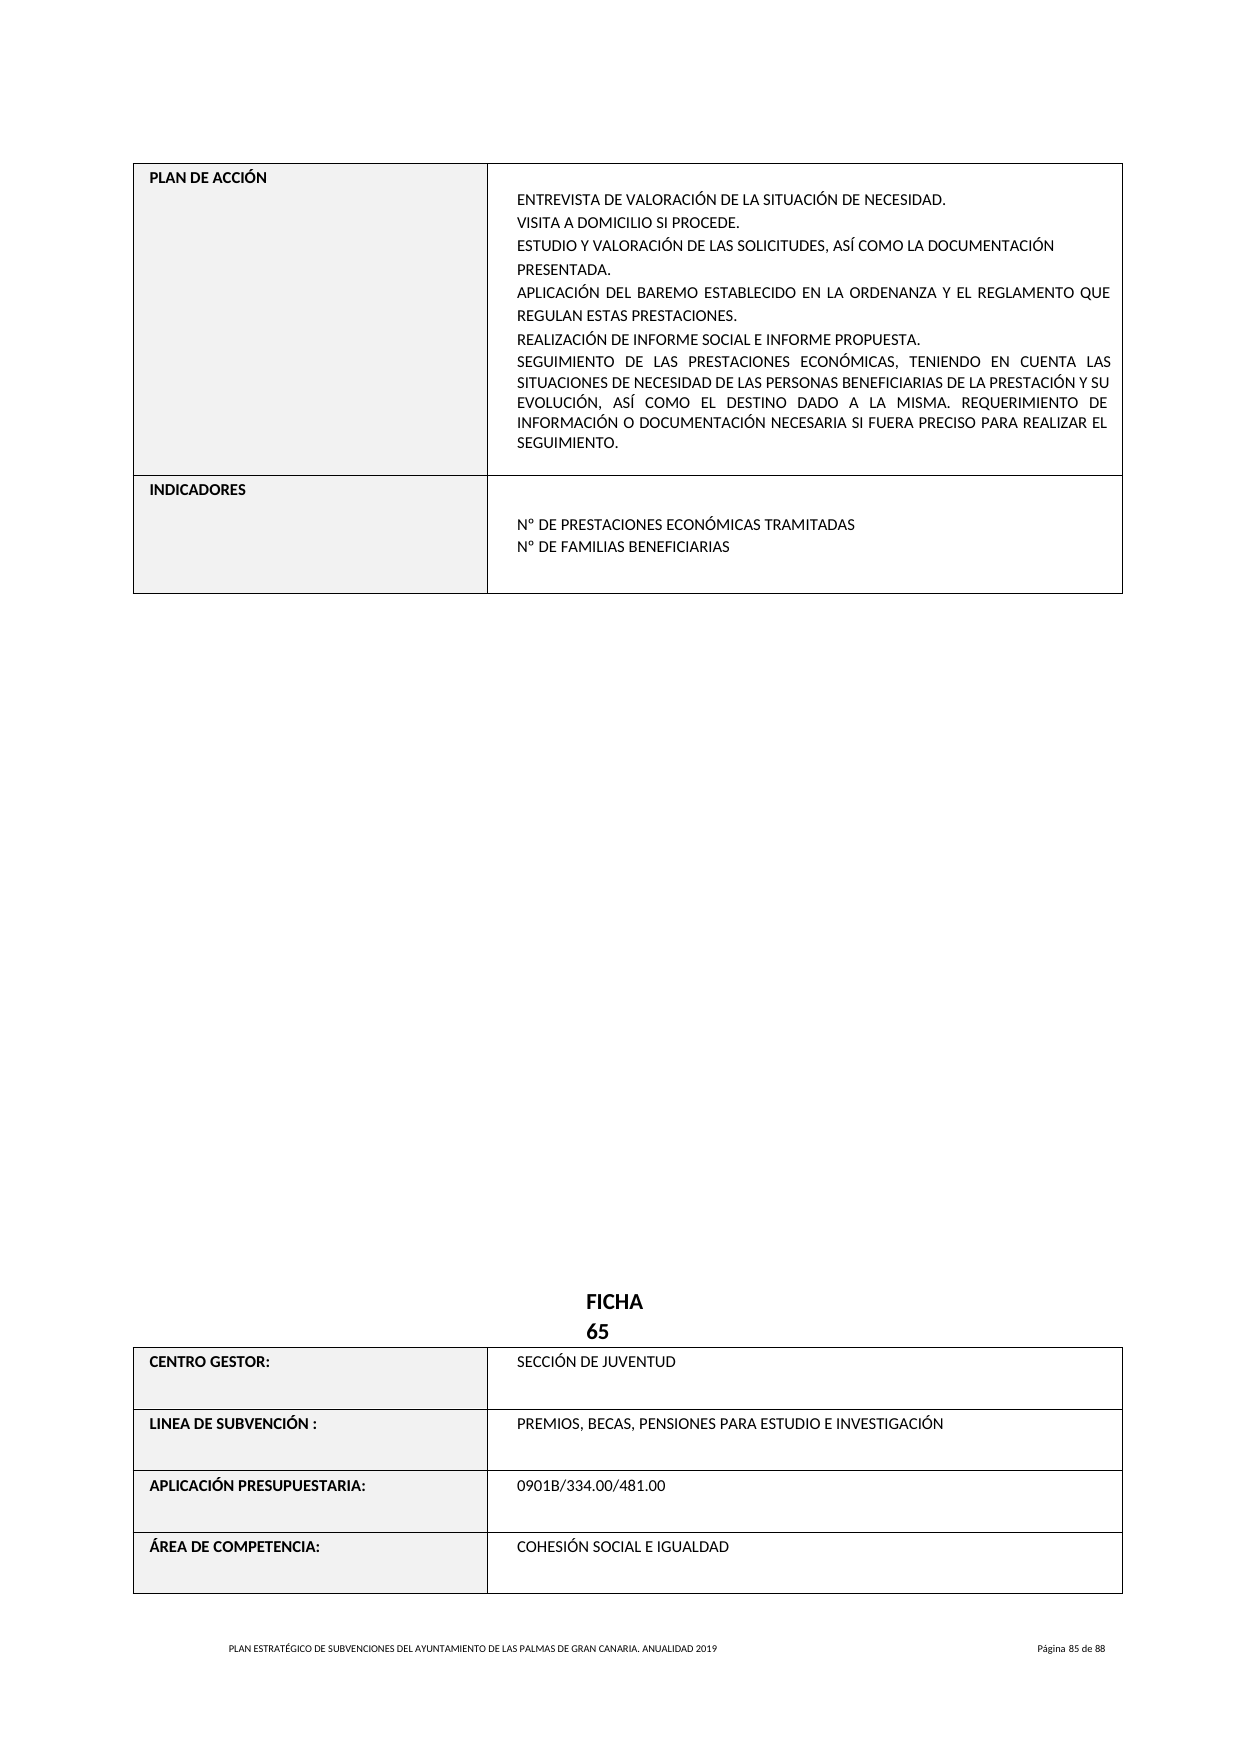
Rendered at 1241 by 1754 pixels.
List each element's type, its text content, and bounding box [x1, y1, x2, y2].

table_cell PREMIOS, BECAS, PENSIONES PARA ESTUDIO E INVESTIGACIÓN [488, 1410, 1122, 1470]
table_cell ENTREVISTA DE VALORACIÓN DE LA SITUACIÓN DE NECESIDAD. VISITA A DOMICILIO SI PROCEDE. ESTUDIO Y VALORACIÓN DE LAS SOLICITUDES, ASÍ COMO LA DOCUMENTACIÓN PRESENTADA. APLICACIÓN DEL BAREMO ESTABLECIDO EN LA ORDENANZA Y EL REGLAMENTO QUE REGULAN ESTAS PRESTACIONES. REALIZACIÓN DE INFORME SOCIAL E INFORME PROPUESTA. SEGUIMIENTO DE LAS PRESTACIONES ECONÓMICAS, TENIENDO EN CUENTA LAS SITUACIONES DE NECESIDAD DE LAS PERSONAS BENEFICIARIAS DE LA PRESTACIÓN Y SU EVOLUCIÓN, ASÍ COMO EL DESTINO DADO A LA MISMA. REQUERIMIENTO DE INFORMACIÓN O DOCUMENTACIÓN NECESARIA SI FUERA PRECISO PARA REALIZAR EL SEGUIMIENTO. [488, 164, 1122, 475]
table_header SECCIÓN DE JUVENTUD [488, 1348, 1122, 1408]
table_cell INDICADORES [134, 476, 487, 593]
table_cell COHESIÓN SOCIAL E IGUALDAD [488, 1533, 1122, 1593]
table_header CENTRO GESTOR: [134, 1348, 487, 1408]
table_cell 0901B/334.00/481.00 [488, 1471, 1122, 1532]
table_cell Nº DE PRESTACIONES ECONÓMICAS TRAMITADAS Nº DE FAMILIAS BENEFICIARIAS [488, 476, 1122, 593]
table_cell ÁREA DE COMPETENCIA: [134, 1533, 487, 1593]
table_cell PLAN DE ACCIÓN [134, 164, 487, 475]
table_cell LINEA DE SUBVENCIÓN : [134, 1410, 487, 1470]
text FICHA 65 [586, 1287, 671, 1345]
table_cell APLICACIÓN PRESUPUESTARIA: [134, 1471, 487, 1532]
